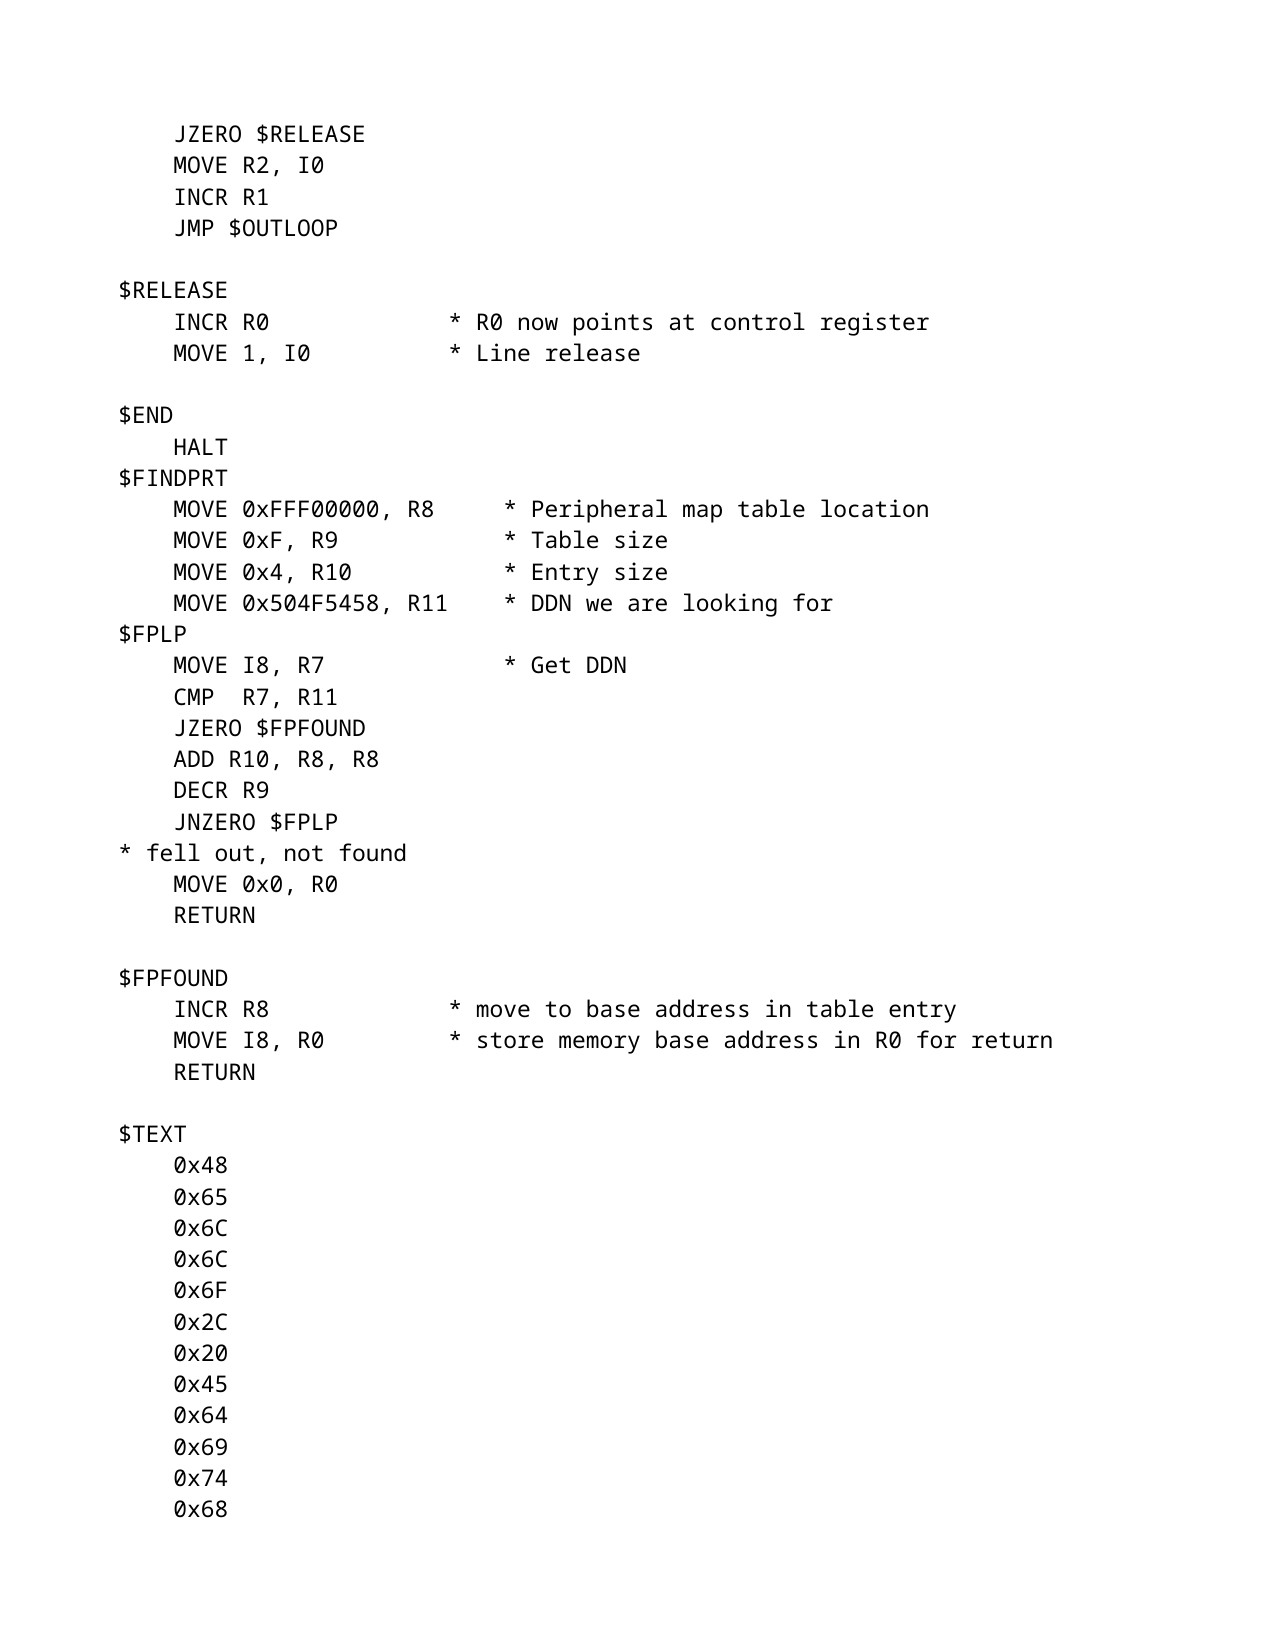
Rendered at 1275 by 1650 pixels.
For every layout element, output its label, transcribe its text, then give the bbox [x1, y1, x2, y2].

text 0x20 [118, 1337, 1157, 1368]
text MOVE 1, I0 * Line release [118, 337, 1157, 368]
text $FPFOUND [118, 962, 1157, 993]
text MOVE R2, I0 [118, 149, 1157, 181]
text ADD R10, R8, R8 [118, 743, 1157, 774]
text $FPLP [118, 618, 1157, 649]
text JZERO $RELEASE [118, 118, 1157, 149]
text MOVE 0xF, R9 * Table size [118, 524, 1157, 556]
text $RELEASE [118, 274, 1157, 306]
text 0x45 [118, 1368, 1157, 1399]
text 0x2C [118, 1306, 1157, 1337]
text $TEXT [118, 1118, 1157, 1149]
text * fell out, not found [118, 837, 1157, 868]
text JZERO $FPFOUND [118, 712, 1157, 743]
text 0x68 [118, 1493, 1157, 1524]
text INCR R0 * R0 now points at control register [118, 306, 1157, 337]
text 0x69 [118, 1431, 1157, 1462]
text MOVE 0x504F5458, R11 * DDN we are looking for [118, 587, 1157, 618]
text RETURN [118, 899, 1157, 931]
text $END [118, 399, 1157, 431]
text 0x48 [118, 1149, 1157, 1181]
text MOVE 0x0, R0 [118, 868, 1157, 899]
text JNZERO $FPLP [118, 806, 1157, 837]
text CMP R7, R11 [118, 681, 1157, 712]
text MOVE I8, R7 * Get DDN [118, 649, 1157, 681]
text INCR R8 * move to base address in table entry [118, 993, 1157, 1024]
text DECR R9 [118, 774, 1157, 806]
text MOVE 0x4, R10 * Entry size [118, 556, 1157, 587]
text $FINDPRT [118, 462, 1157, 493]
text 0x64 [118, 1399, 1157, 1431]
text 0x6C [118, 1243, 1157, 1274]
text MOVE I8, R0 * store memory base address in R0 for return [118, 1024, 1157, 1056]
text 0x6C [118, 1212, 1157, 1243]
text HALT [118, 431, 1157, 462]
text INCR R1 [118, 181, 1157, 212]
text 0x65 [118, 1181, 1157, 1212]
text RETURN [118, 1056, 1157, 1087]
text 0x74 [118, 1462, 1157, 1493]
text 0x6F [118, 1274, 1157, 1306]
text MOVE 0xFFF00000, R8 * Peripheral map table location [118, 493, 1157, 524]
text JMP $OUTLOOP [118, 212, 1157, 243]
